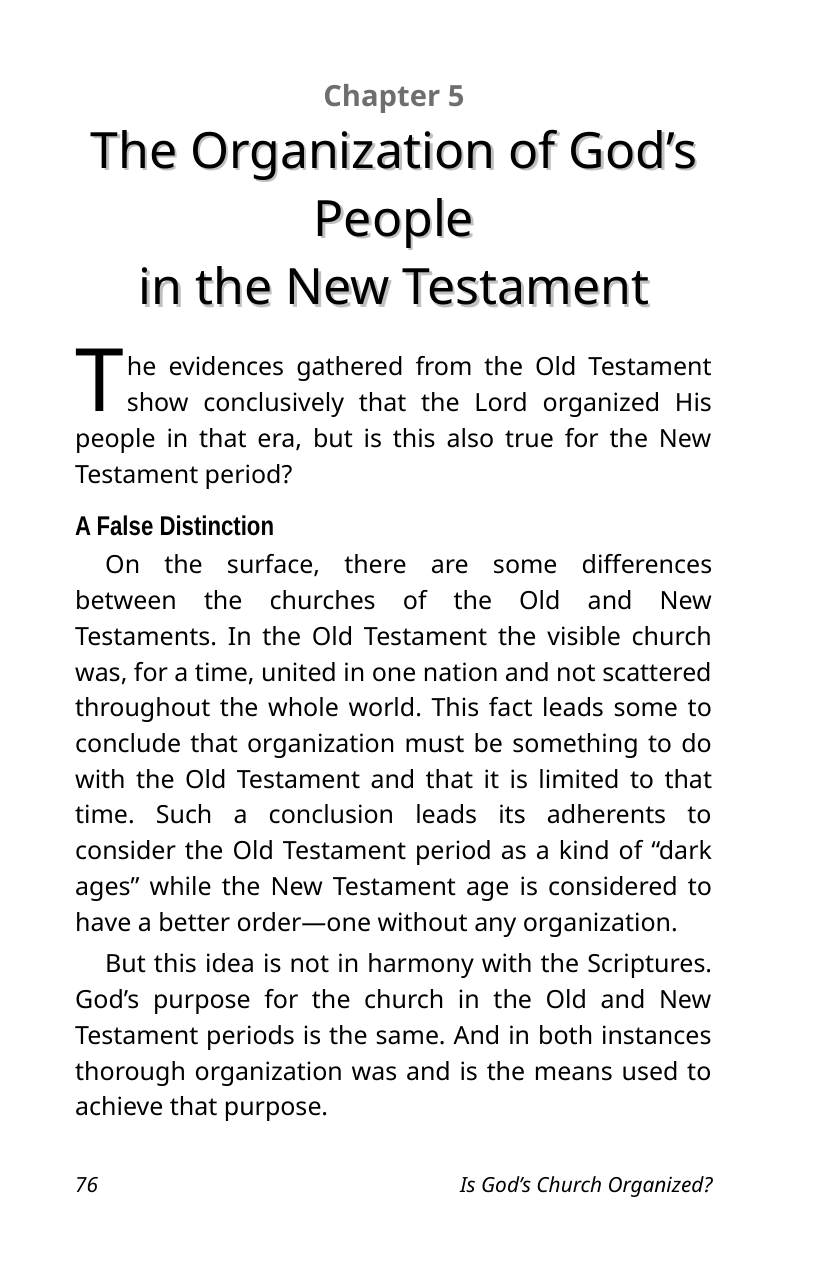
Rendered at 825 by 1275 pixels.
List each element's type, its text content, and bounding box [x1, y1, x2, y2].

text But this idea is not in harmony with the Scriptures. God’s purpose for the church in the Old and New Testament periods is the same. And in both instances thorough organization was and is the means used to achieve that purpose. [75, 946, 712, 1123]
text Chapter 5 [75, 75, 712, 115]
text On the surface, there are some differences between the churches of the Old and New Testaments. In the Old Testament the visible church was, for a time, united in one nation and not scattered throughout the whole world. This fact leads some to conclude that organization must be something to do with the Old Testament and that it is limited to that time. Such a conclusion leads its adherents to consider the Old Testament period as a kind of “dark ages” while the New Testament age is considered to have a better order—one without any organization. [75, 547, 712, 938]
text The evidences gathered from the Old Testament show conclusively that the Lord organized His people in that era, but is this also true for the New Testament period? [75, 349, 712, 490]
title The Organization of God’s People in the New Testament [75, 115, 712, 319]
subtitle A False Distinction [75, 510, 712, 541]
